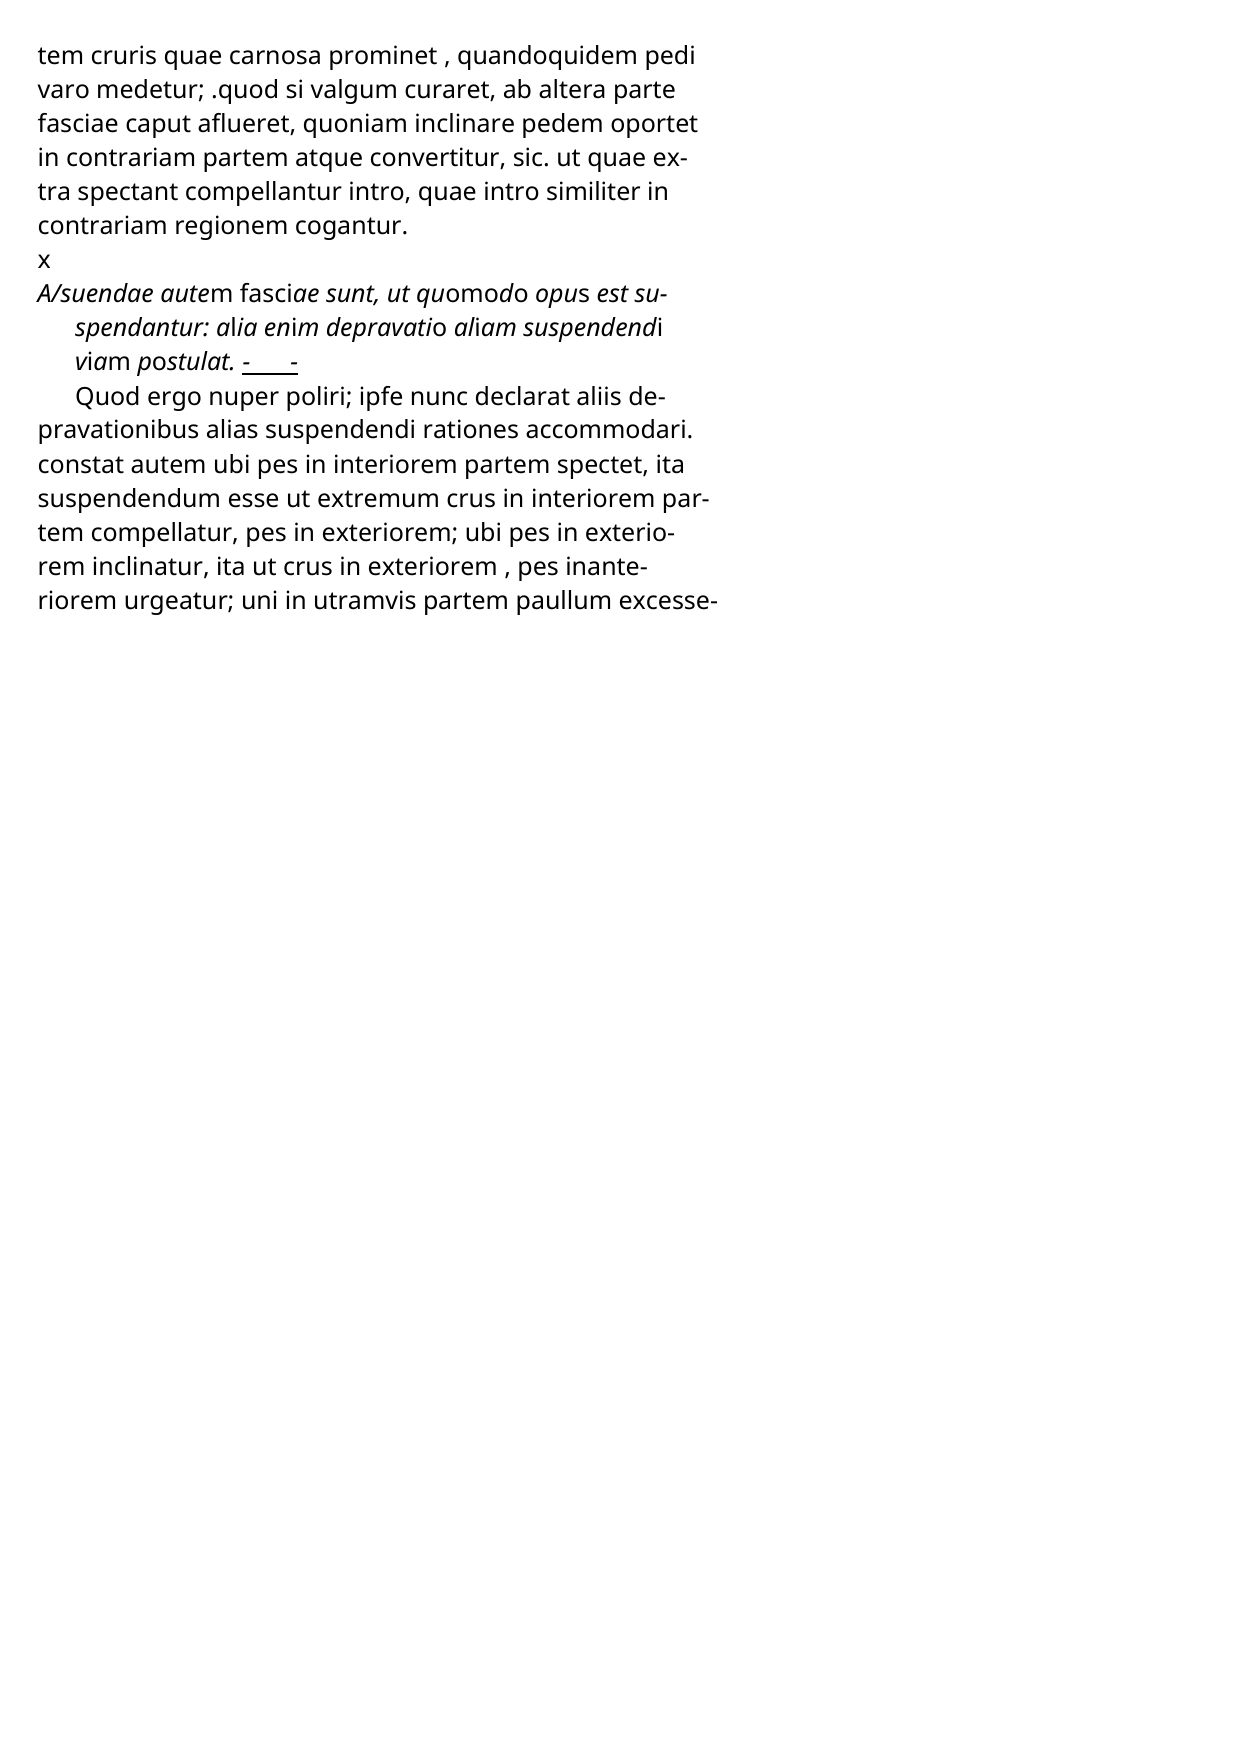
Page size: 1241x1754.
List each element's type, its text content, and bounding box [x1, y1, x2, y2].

text A/suendae autem fasciae sunt, ut quomodo opus est su- spendantur: alia enim depravatio aliam suspendendi viam postulat. - - [37, 276, 1203, 378]
text tem cruris quae carnosa prominet , quandoquidem pedi varo medetur; .quod si valgum curaret, ab altera parte fasciae caput aflueret, quoniam inclinare pedem oportet in contrariam partem atque convertitur, sic. ut quae ex- tra spectant compellantur intro, quae intro similiter in contrariam regionem cogantur. [37, 37, 1203, 242]
subtitle x [37, 242, 1203, 276]
text Quod ergo nuper poliri; ipfe nunc declarat aliis de- pravationibus alias suspendendi rationes accommodari. constat autem ubi pes in interiorem partem spectet, ita suspendendum esse ut extremum crus in interiorem par- tem compellatur, pes in exteriorem; ubi pes in exterio- rem inclinatur, ita ut crus in exteriorem , pes inante- riorem urgeatur; uni in utramvis partem paullum excesse- [37, 378, 1203, 617]
